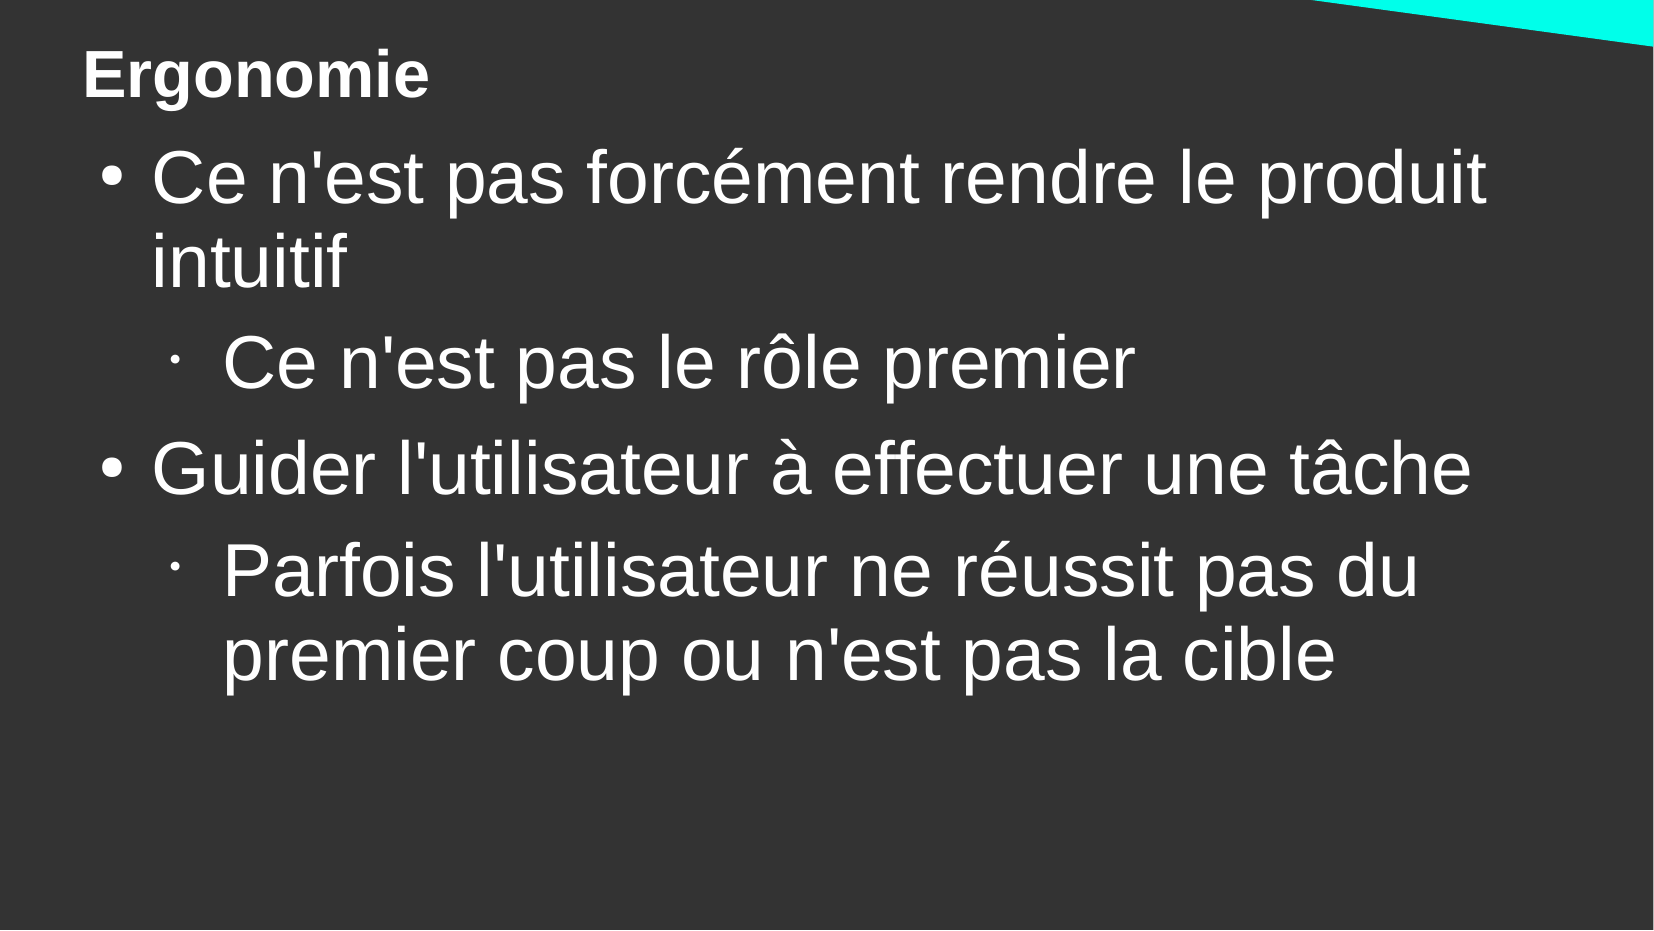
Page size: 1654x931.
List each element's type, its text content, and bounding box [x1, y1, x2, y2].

text_box [1311, 0, 1654, 47]
title Ergonomie [82, 37, 1571, 114]
list Ce n'est pas forcément rendre le produit intuitif Ce n'est pas le rôle premier Guider l'utilisateur à effectuer une tâche Parfois l'utilisateur ne réussit pas du premier coup ou n'est pas la cible [80, 135, 1620, 827]
